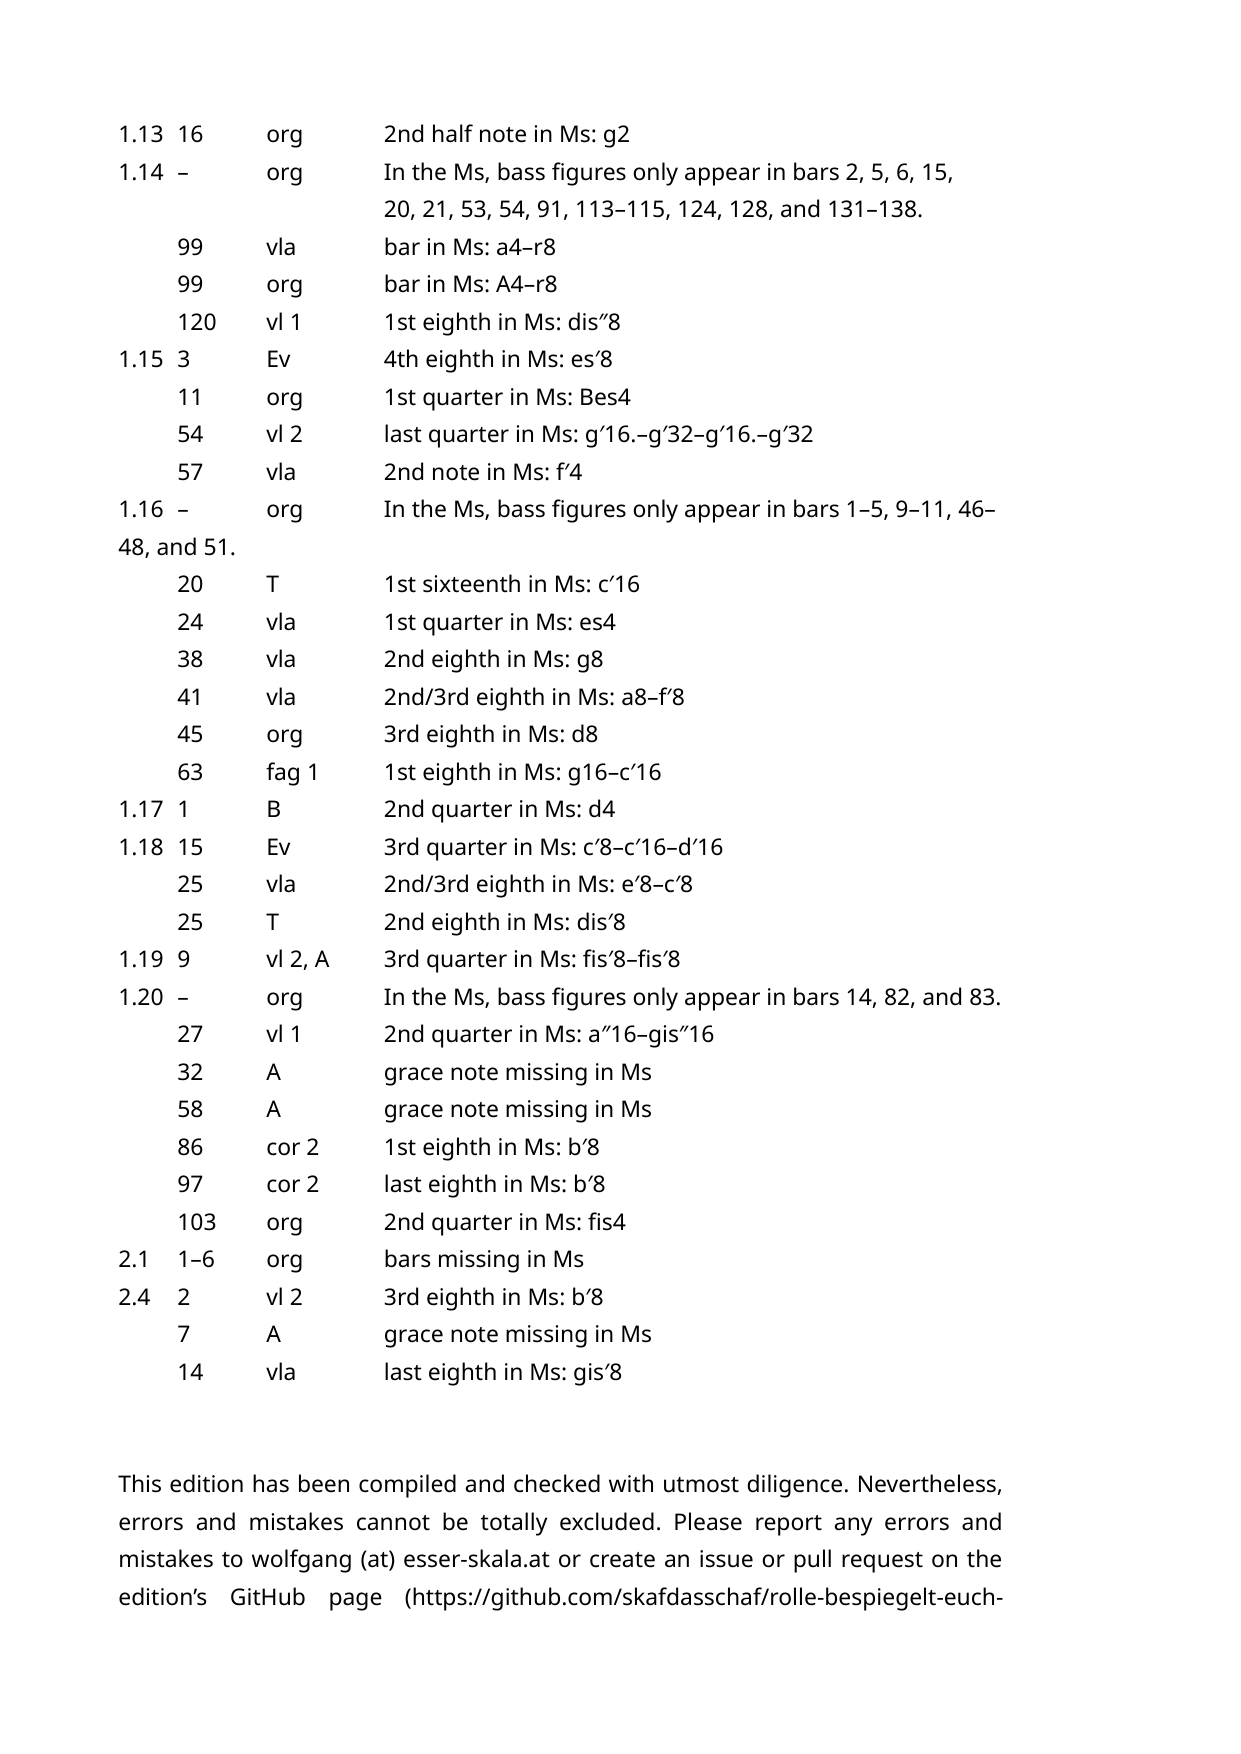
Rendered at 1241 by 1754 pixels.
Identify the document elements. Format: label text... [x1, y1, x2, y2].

text 1.13 16 org 2nd half note in Ms: g2 1.14 – org In the Ms, bass figures only appear in bars 2, 5, 6, 15, 20, 21, 53, 54, 91, 113–115, 124, 128, and 131–138. 99 vla bar in Ms: a4–r8 99 org bar in Ms: A4–r8 120 vl 1 1st eighth in Ms: dis″8 1.15 3 Ev 4th eighth in Ms: es′8 11 org 1st quarter in Ms: Bes4 54 vl 2 last quarter in Ms: g′16.–g′32–g′16.–g′32 57 vla 2nd note in Ms: f′4 1.16 – org In the Ms, bass figures only appear in bars 1–5, 9–11, 46–48, and 51. 20 T 1st sixteenth in Ms: c′16 24 vla 1st quarter in Ms: es4 38 vla 2nd eighth in Ms: g8 41 vla 2nd/3rd eighth in Ms: a8–f′8 45 org 3rd eighth in Ms: d8 63 fag 1 1st eighth in Ms: g16–c′16 1.17 1 B 2nd quarter in Ms: d4 1.18 15 Ev 3rd quarter in Ms: c′8–c′16–d′16 25 vla 2nd/3rd eighth in Ms: e′8–c′8 25 T 2nd eighth in Ms: dis′8 1.19 9 vl 2, A 3rd quarter in Ms: fis′8–fis′8 1.20 – org In the Ms, bass figures only appear in bars 14, 82, and 83. 27 vl 1 2nd quarter in Ms: a″16–gis″16 32 A grace note missing in Ms 58 A grace note missing in Ms 86 cor 2 1st eighth in Ms: b′8 97 cor 2 last eighth in Ms: b′8 103 org 2nd quarter in Ms: fis4 2.1 1–6 org bars missing in Ms 2.4 2 vl 2 3rd eighth in Ms: b′8 7 A grace note missing in Ms 14 vla last eighth in Ms: gis′8 [118, 118, 1004, 1424]
text This edition has been compiled and checked with utmost diligence. Nevertheless, errors and mistakes cannot be totally excluded. Please report any errors and mistakes to wolfgang (at) esser-skala.at or create an issue or pull request on the edition’s GitHub page (https://github.com/skafdasschaf/rolle-bespiegelt-euch- [118, 1468, 1004, 1612]
